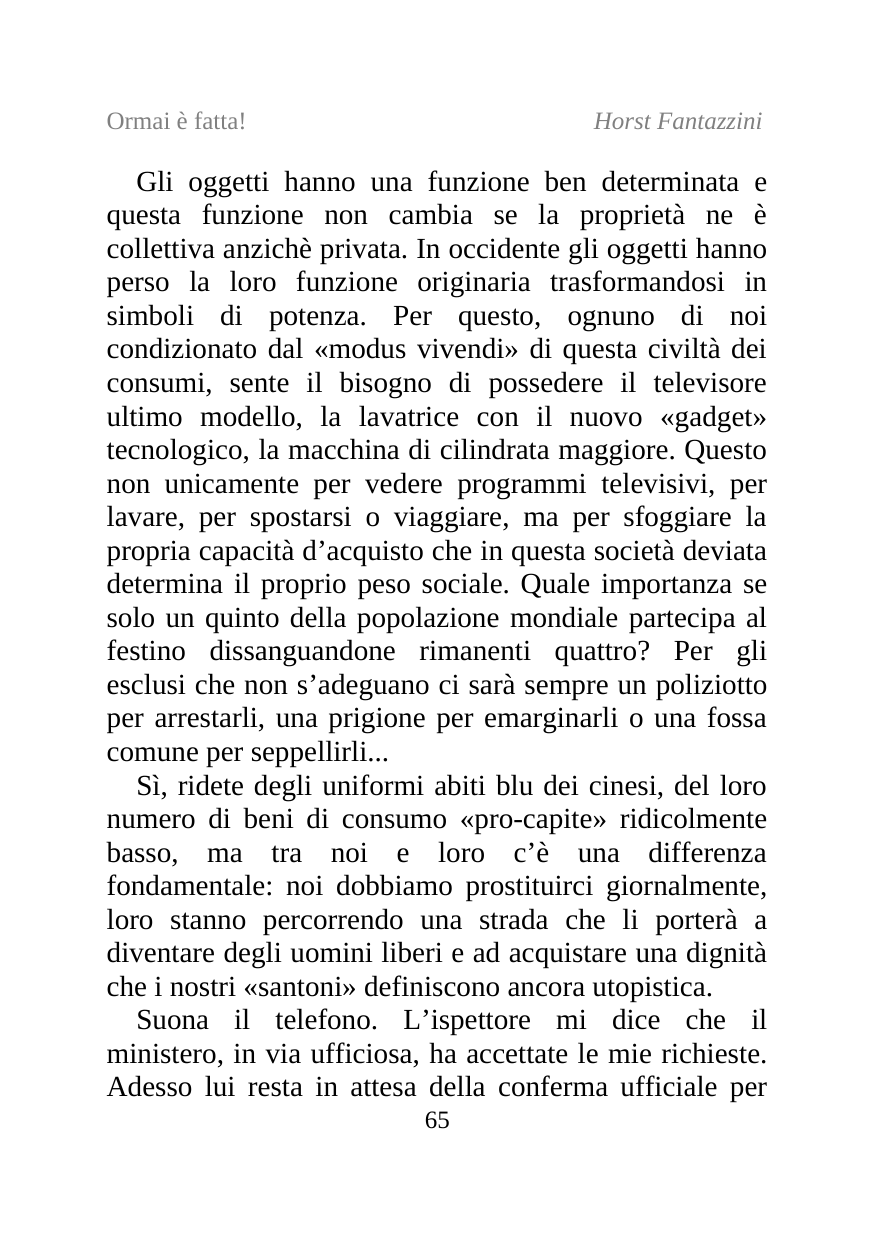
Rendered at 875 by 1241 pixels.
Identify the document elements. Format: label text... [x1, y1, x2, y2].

text Gli oggetti hanno una funzione ben determinata e questa funzione non cambia se la proprietà ne è collettiva anzichè privata. In occidente gli oggetti hanno perso la loro funzione originaria trasformandosi in simboli di potenza. Per questo, ognuno di noi condizionato dal «modus vivendi» di questa civiltà dei consumi, sente il bisogno di possedere il televisore ultimo modello, la lavatrice con il nuovo «gadget» tecnologico, la macchina di cilindrata maggiore. Questo non unicamente per vedere programmi televisivi, per lavare, per spostarsi o viaggiare, ma per sfoggiare la propria capacità d’acquisto che in questa società deviata determina il proprio peso sociale. Quale importanza se solo un quinto della popolazione mondiale partecipa al festino dissanguandone rimanenti quattro? Per gli esclusi che non s’adeguano ci sarà sempre un poliziotto per arrestarli, una prigione per emarginarli o una fossa comune per seppellirli... [106, 164, 768, 768]
text Suona il telefono. L’ispettore mi dice che il ministero, in via ufficiosa, ha accettate le mie richieste. Adesso lui resta in attesa della conferma ufficiale per [106, 1002, 768, 1103]
text Sì, ridete degli uniformi abiti blu dei cinesi, del loro numero di beni di consumo «pro-capite» ridicolmente basso, ma tra noi e loro c’è una differenza fondamentale: noi dobbiamo prostituirci giornalmente, loro stanno percorrendo una strada che li porterà a diventare degli uomini liberi e ad acquistare una dignità che i nostri «santoni» definiscono ancora utopistica. [106, 768, 768, 1002]
